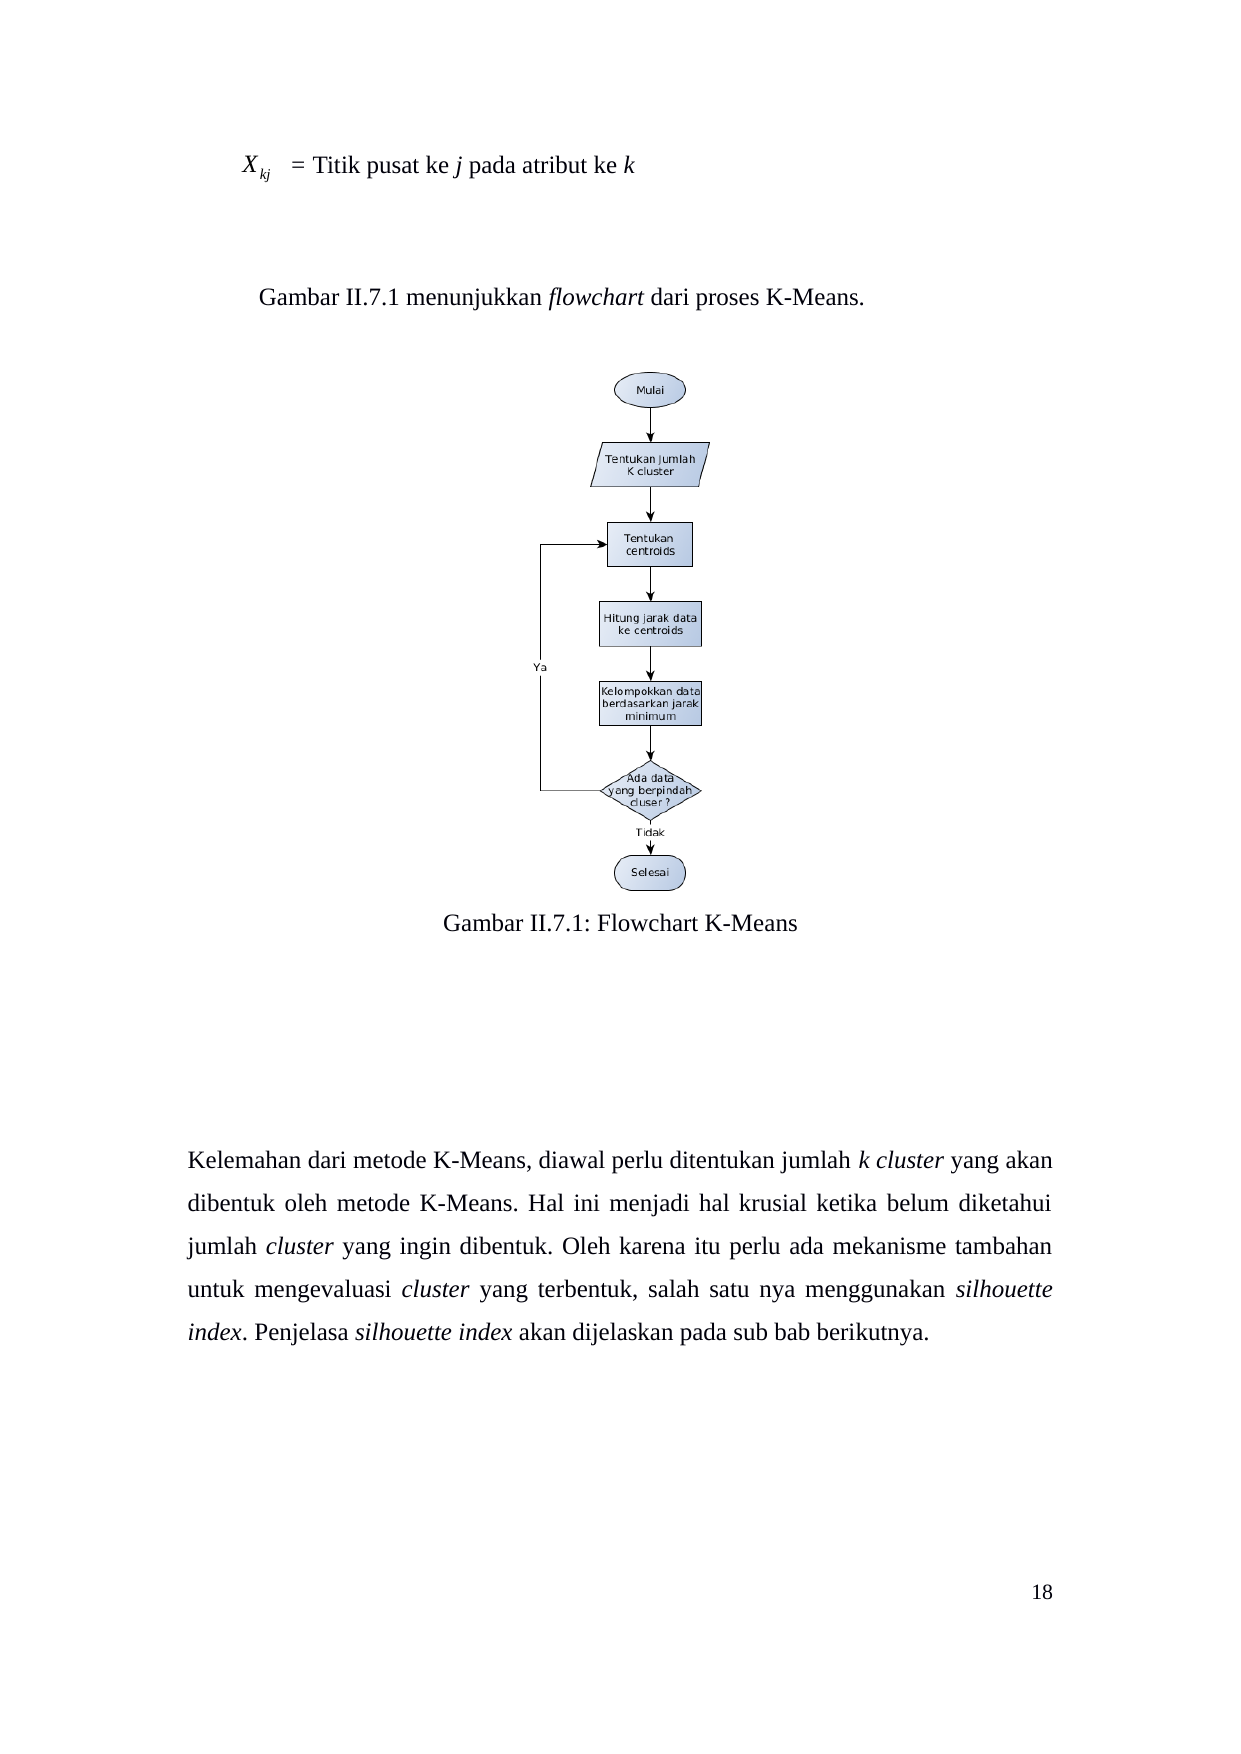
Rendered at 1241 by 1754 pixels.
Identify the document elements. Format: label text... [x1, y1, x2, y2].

text Gambar II.7.1 menunjukkan flowchart dari proses K-Means. [187, 282, 1053, 310]
text = Titik pusat ke j pada atribut ke k [223, 150, 1053, 182]
text Gambar II.7.1: Flowchart K-Means [419, 904, 821, 937]
text Kelemahan dari metode K-Means, diawal perlu ditentukan jumlah k cluster yang akan dibentuk oleh metode K-Means. Hal ini menjadi hal krusial ketika belum diketahui jumlah cluster yang ingin dibentuk. Oleh karena itu perlu ada mekanisme tambahan untuk mengevaluasi cluster yang terbentuk, salah satu nya menggunakan silhouette index. Penjelasa silhouette index akan dijelaskan pada sub bab berikutnya. [187, 1145, 1053, 1346]
picture [518, 358, 723, 904]
